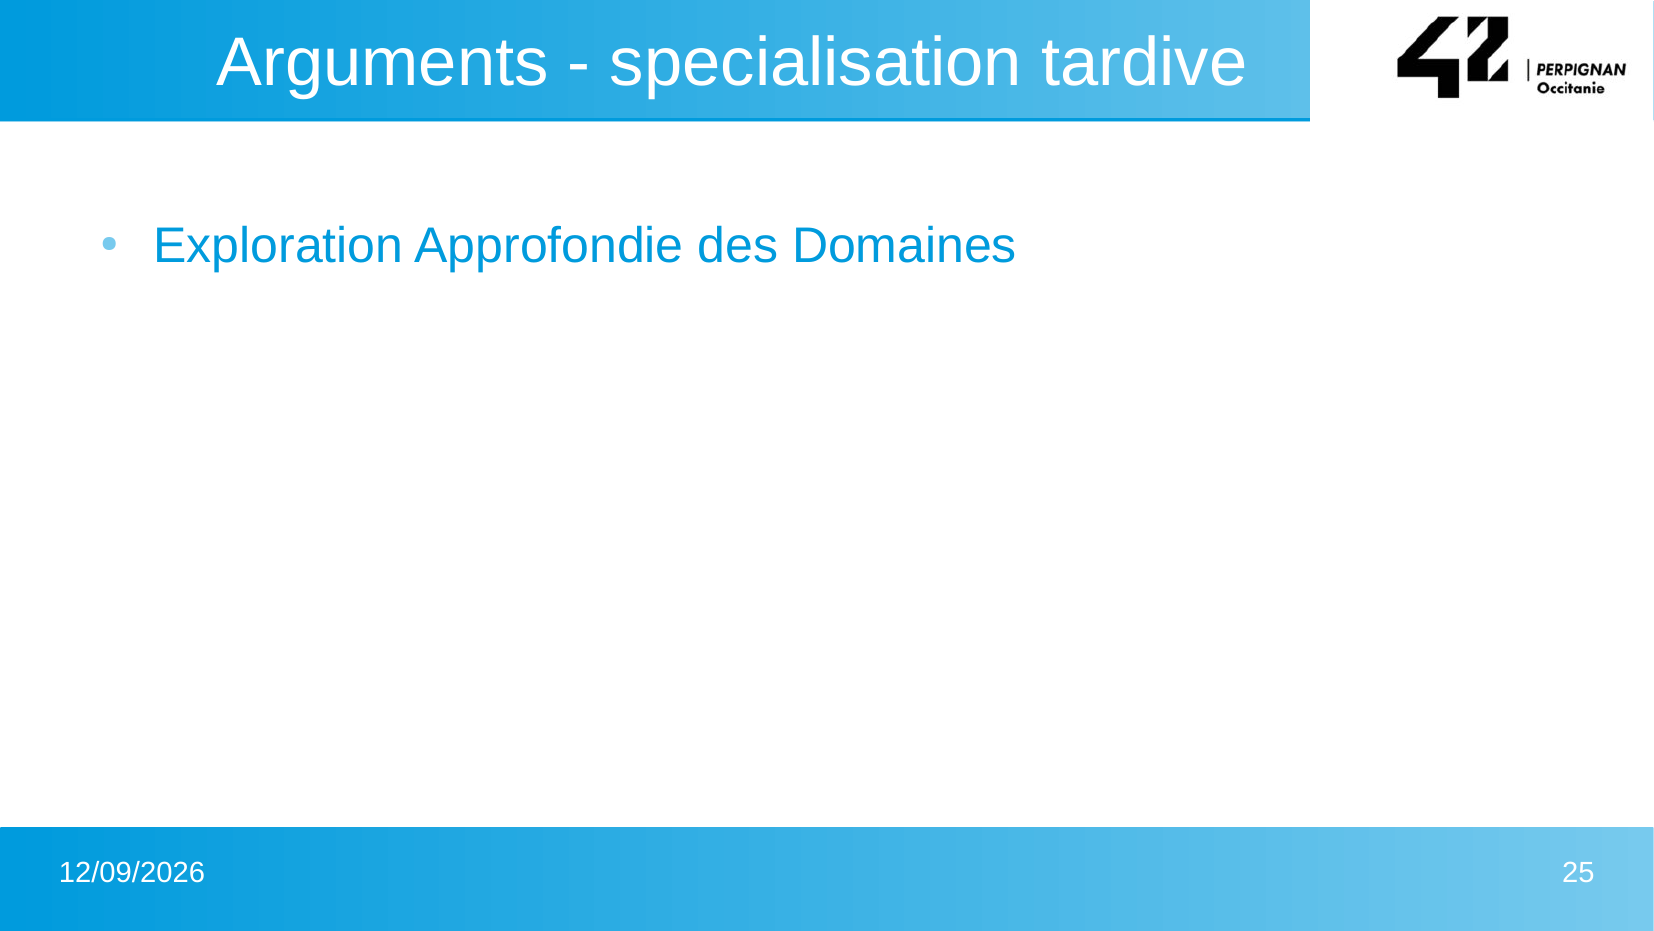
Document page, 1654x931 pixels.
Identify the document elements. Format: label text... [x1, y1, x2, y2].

list Exploration Approfondie des Domaines [82, 217, 1571, 758]
picture [1310, 0, 1654, 125]
title Arguments - specialisation tardive [0, 0, 1477, 165]
